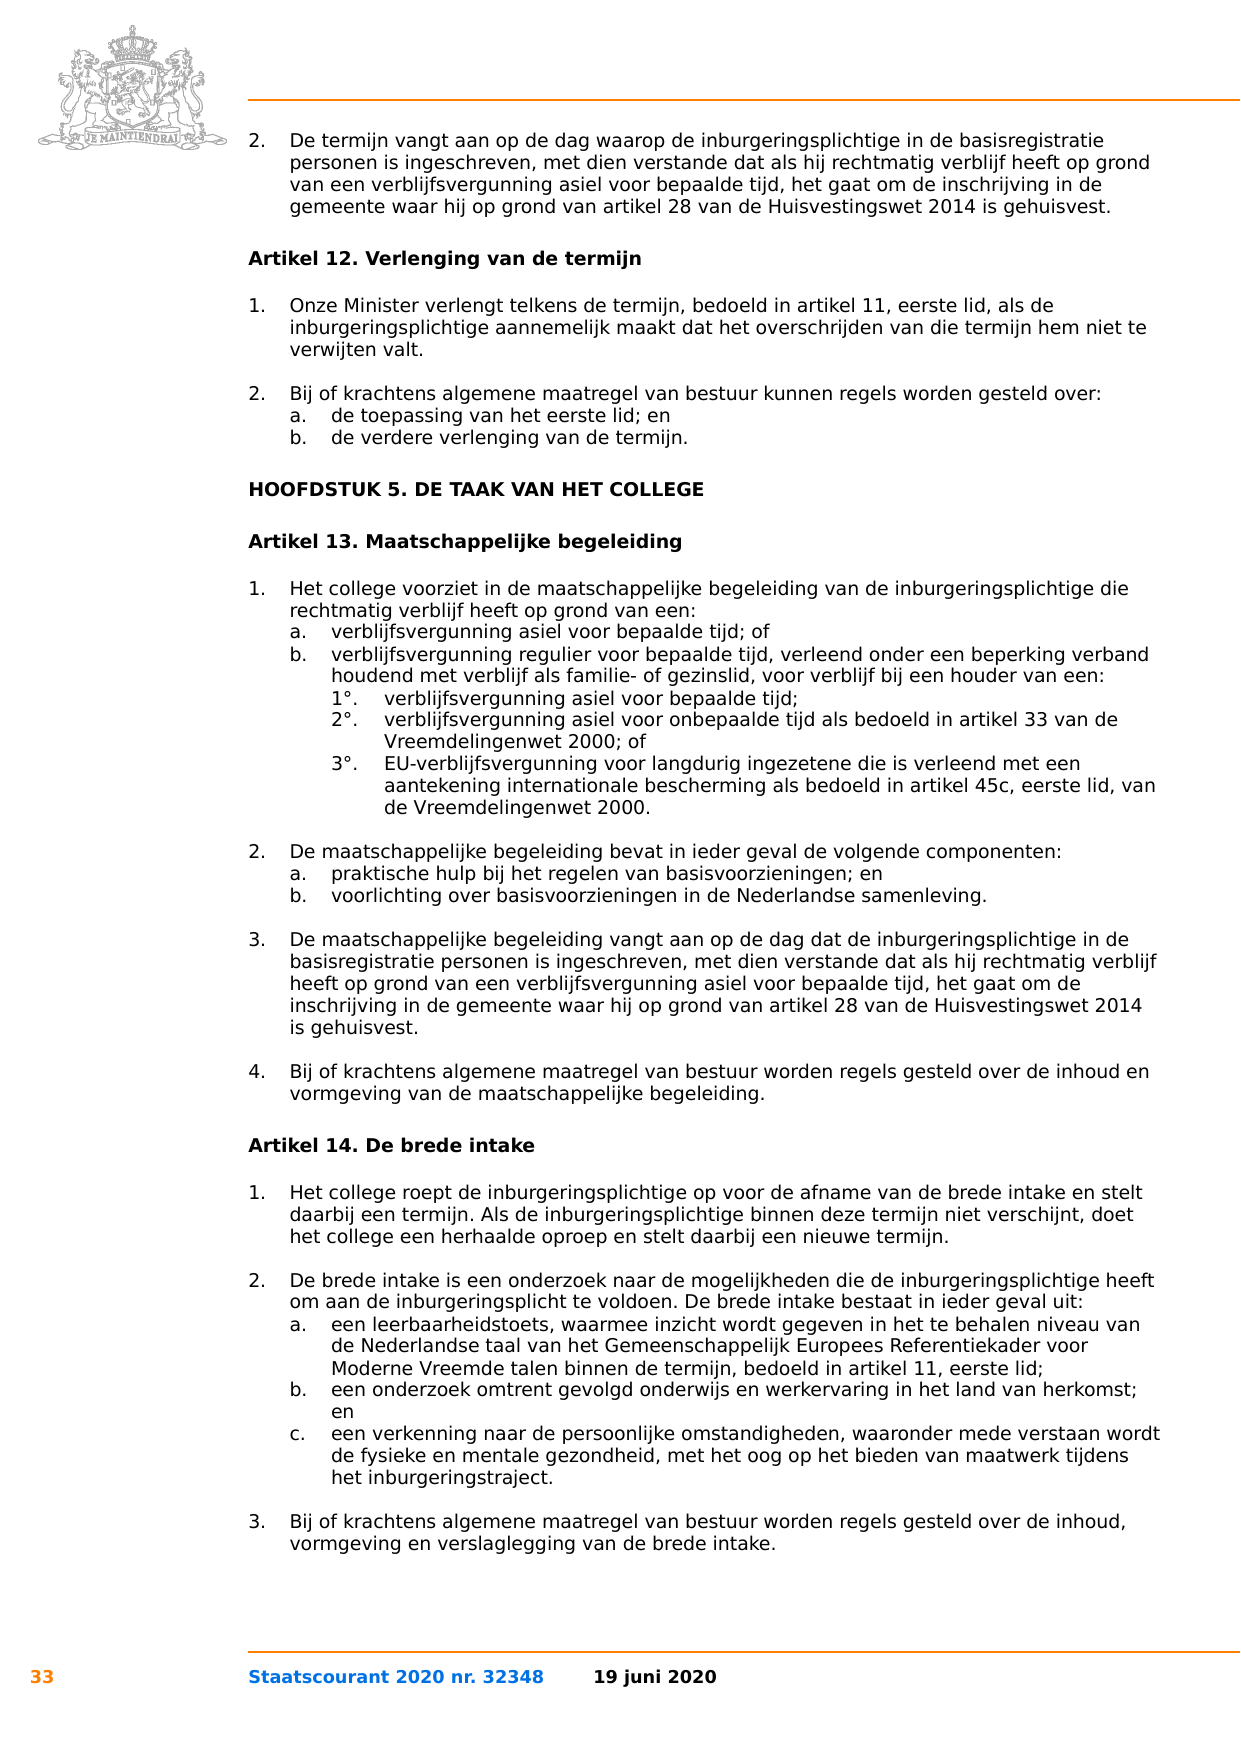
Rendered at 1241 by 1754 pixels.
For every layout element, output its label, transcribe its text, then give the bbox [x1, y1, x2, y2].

text 3. Bij of krachtens algemene maatregel van bestuur worden regels gesteld over de inhoud, vormgeving en verslaglegging van de brede intake. [248, 1511, 1163, 1555]
subtitle HOOFDSTUK 5. DE TAAK VAN HET COLLEGE [248, 478, 1163, 501]
text a. verblijfsvergunning asiel voor bepaalde tijd; of [289, 621, 1163, 643]
text 4. Bij of krachtens algemene maatregel van bestuur worden regels gesteld over de inhoud en vormgeving van de maatschappelijke begeleiding. [248, 1061, 1163, 1105]
text 2. De maatschappelijke begeleiding bevat in ieder geval de volgende componenten: [248, 841, 1163, 863]
text a. praktische hulp bij het regelen van basisvoorzieningen; en [289, 863, 1163, 885]
text b. de verdere verlenging van de termijn. [289, 427, 1163, 448]
picture [38, 25, 227, 150]
text 2°. verblijfsvergunning asiel voor onbepaalde tijd als bedoeld in artikel 33 van de Vreemdelingenwet 2000; of [331, 709, 1163, 753]
subtitle Artikel 12. Verlenging van de termijn [248, 248, 1163, 270]
text b. een onderzoek omtrent gevolgd onderwijs en werkervaring in het land van herkomst; en [289, 1379, 1163, 1423]
text 2. Bij of krachtens algemene maatregel van bestuur kunnen regels worden gesteld over: [248, 383, 1163, 404]
subtitle Artikel 14. De brede intake [248, 1135, 1163, 1157]
text 1. Het college roept de inburgeringsplichtige op voor de afname van de brede intake en stelt daarbij een termijn. Als de inburgeringsplichtige binnen deze termijn niet verschijnt, doet het college een herhaalde oproep en stelt daarbij een nieuwe termijn. [248, 1182, 1163, 1248]
text b. voorlichting over basisvoorzieningen in de Nederlandse samenleving. [289, 885, 1163, 907]
text 2. De brede intake is een onderzoek naar de mogelijkheden die de inburgeringsplichtige heeft om aan de inburgeringsplicht te voldoen. De brede intake bestaat in ieder geval uit: [248, 1269, 1163, 1313]
text 2. De termijn vangt aan op de dag waarop de inburgeringsplichtige in de basisregistratie personen is ingeschreven, met dien verstande dat als hij rechtmatig verblijf heeft op grond van een verblijfsvergunning asiel voor bepaalde tijd, het gaat om de inschrijving in de gemeente waar hij op grond van artikel 28 van de Huisvestingswet 2014 is gehuisvest. [248, 130, 1163, 218]
text 3. De maatschappelijke begeleiding vangt aan op de dag dat de inburgeringsplichtige in de basisregistratie personen is ingeschreven, met dien verstande dat als hij rechtmatig verblijf heeft op grond van een verblijfsvergunning asiel voor bepaalde tijd, het gaat om de inschrijving in de gemeente waar hij op grond van artikel 28 van de Huisvestingswet 2014 is gehuisvest. [248, 929, 1163, 1039]
subtitle Artikel 13. Maatschappelijke begeleiding [248, 531, 1163, 552]
text b. verblijfsvergunning regulier voor bepaalde tijd, verleend onder een beperking verband houdend met verblijf als familie- of gezinslid, voor verblijf bij een houder van een: [289, 643, 1163, 687]
text a. een leerbaarheidstoets, waarmee inzicht wordt gegeven in het te behalen niveau van de Nederlandse taal van het Gemeenschappelijk Europees Referentiekader voor Moderne Vreemde talen binnen de termijn, bedoeld in artikel 11, eerste lid; [289, 1313, 1163, 1379]
text a. de toepassing van het eerste lid; en [289, 404, 1163, 427]
text c. een verkenning naar de persoonlijke omstandigheden, waaronder mede verstaan wordt de fysieke en mentale gezondheid, met het oog op het bieden van maatwerk tijdens het inburgeringstraject. [289, 1423, 1163, 1489]
text 1. Het college voorziet in de maatschappelijke begeleiding van de inburgeringsplichtige die rechtmatig verblijf heeft op grond van een: [248, 577, 1163, 621]
text 1°. verblijfsvergunning asiel voor bepaalde tijd; [331, 687, 1163, 709]
text 3°. EU-verblijfsvergunning voor langdurig ingezetene die is verleend met een aantekening internationale bescherming als bedoeld in artikel 45c, eerste lid, van de Vreemdelingenwet 2000. [331, 753, 1163, 819]
text 1. Onze Minister verlengt telkens de termijn, bedoeld in artikel 11, eerste lid, als de inburgeringsplichtige aannemelijk maakt dat het overschrijden van die termijn hem niet te verwijten valt. [248, 295, 1163, 361]
